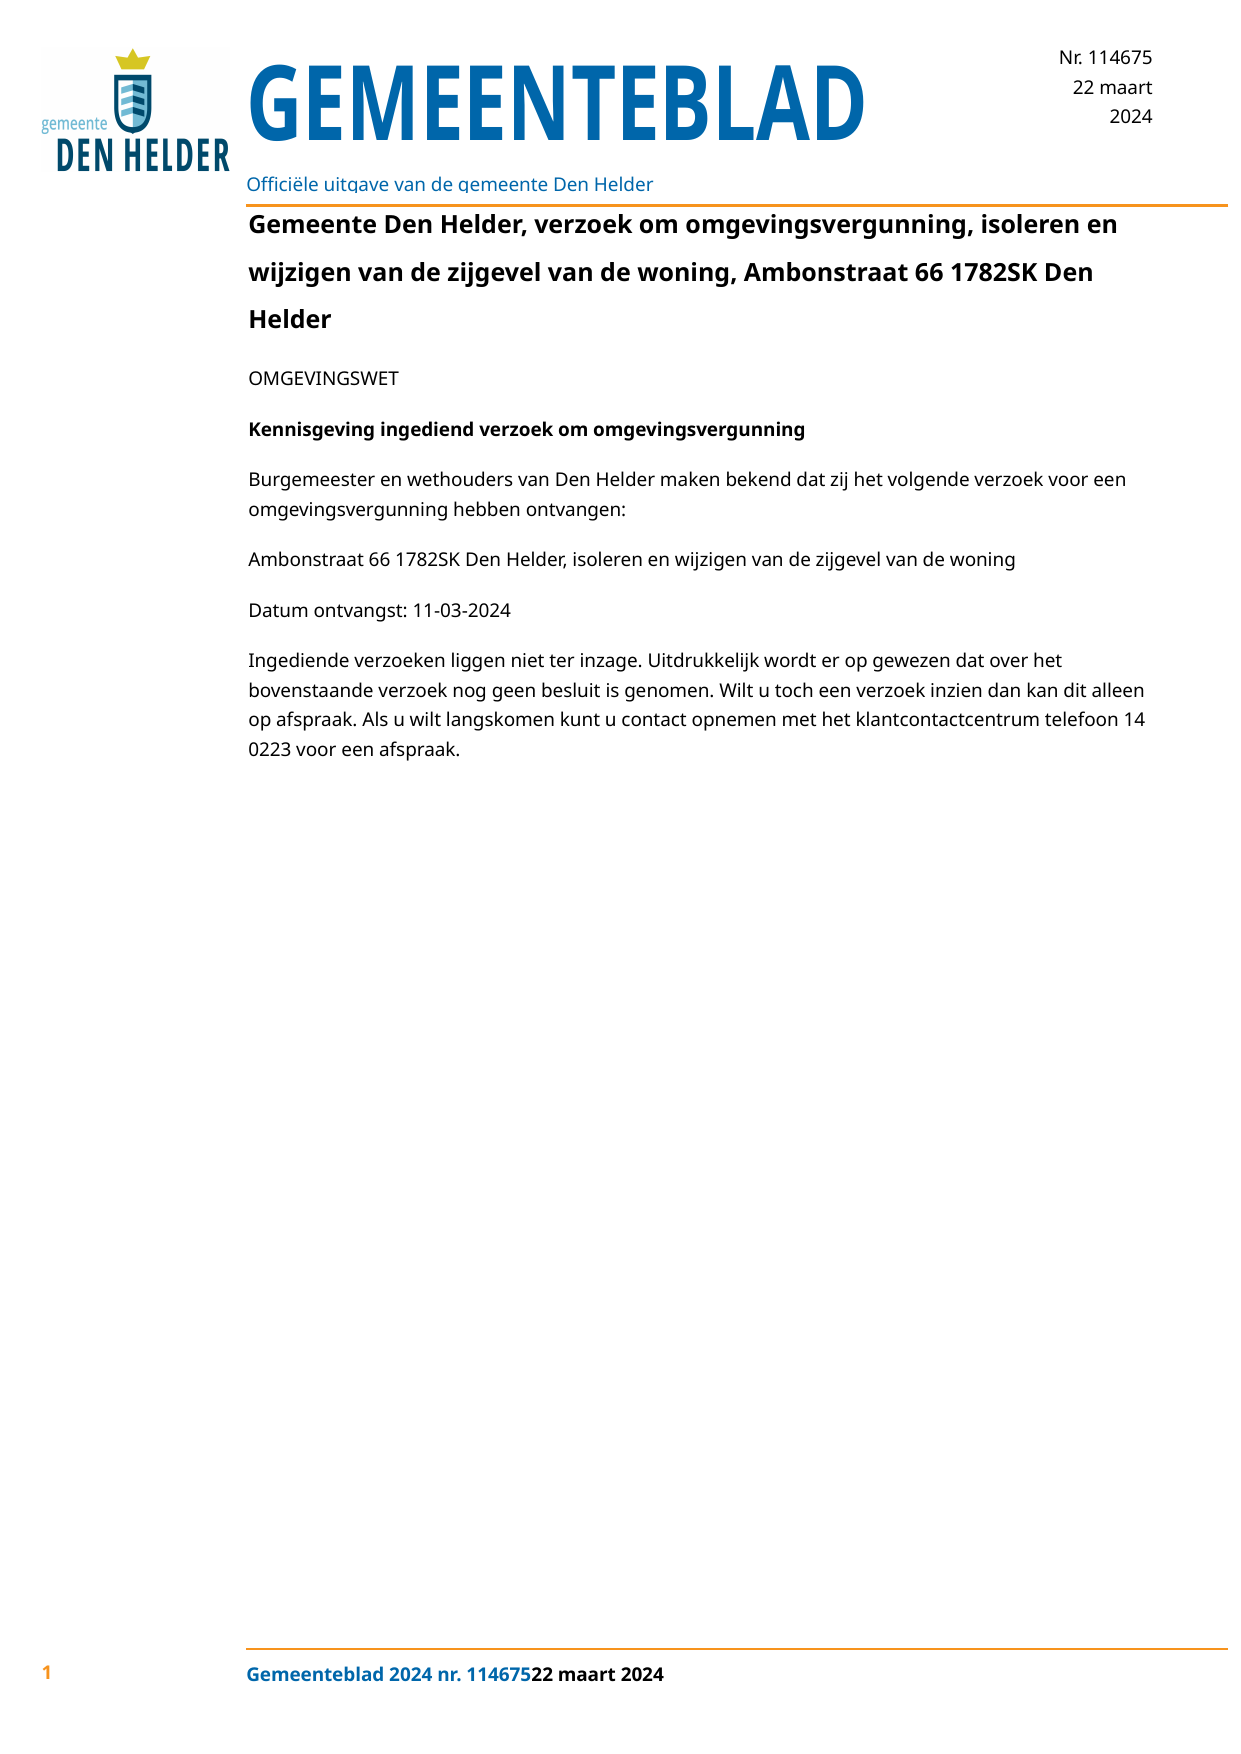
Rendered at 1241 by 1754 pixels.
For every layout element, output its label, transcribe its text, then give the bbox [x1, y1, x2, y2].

picture [220, 160, 224, 172]
picture [41, 47, 231, 172]
text Burgemeester en wethouders van Den Helder maken bekend dat zij het volgende verzoek voor een omgevingsvergunning hebben ontvangen: [248, 466, 1152, 522]
picture [130, 157, 135, 172]
text Datum ontvangst: 11-03-2024 [248, 597, 1152, 622]
picture [63, 144, 68, 165]
text OMGEVINGSWET [248, 366, 1152, 391]
text Ingediende verzoeken liggen niet ter inzage. Uitdrukkelijk wordt er op gewezen dat over het bovenstaande verzoek nog geen besluit is genomen. Wilt u toch een verzoek inzien dan kan dit alleen op afspraak. Als u wilt langskomen kunt u contact opnemen met het klantcontactcentrum telefoon 14 0223 voor een afspraak. [248, 647, 1152, 762]
text Gemeente Den Helder, verzoek om omgevingsvergunning, isoleren en wijzigen van de zijgevel van de woning, Ambonstraat 66 1782SK Den Helder [248, 207, 1152, 336]
picture [182, 144, 187, 165]
text Kennisgeving ingediend verzoek om omgevingsvergunning [248, 416, 1152, 442]
picture [100, 154, 106, 172]
text Ambonstraat 66 1782SK Den Helder, isoleren en wijzigen van de zijgevel van de woning [248, 546, 1152, 572]
